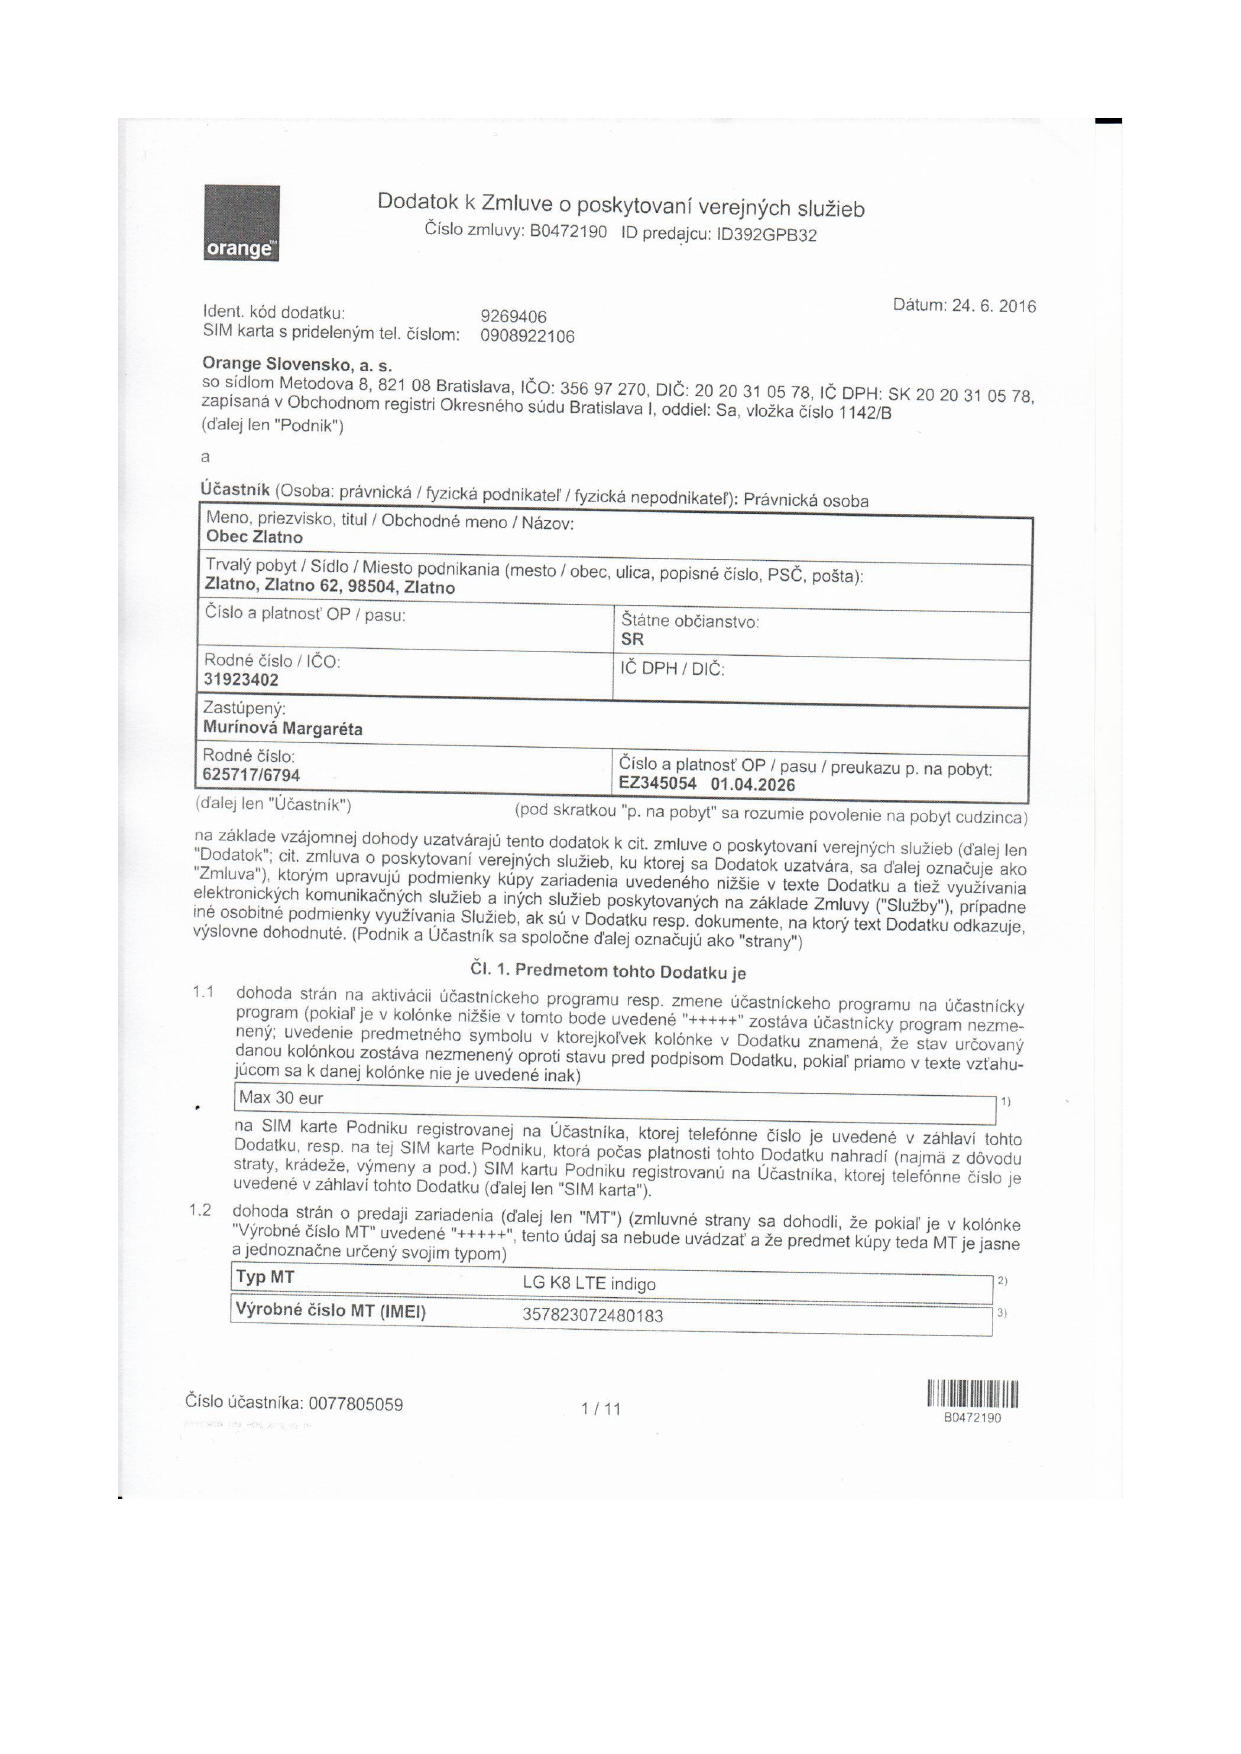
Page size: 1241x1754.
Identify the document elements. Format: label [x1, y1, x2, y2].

picture [118, 118, 1123, 1499]
